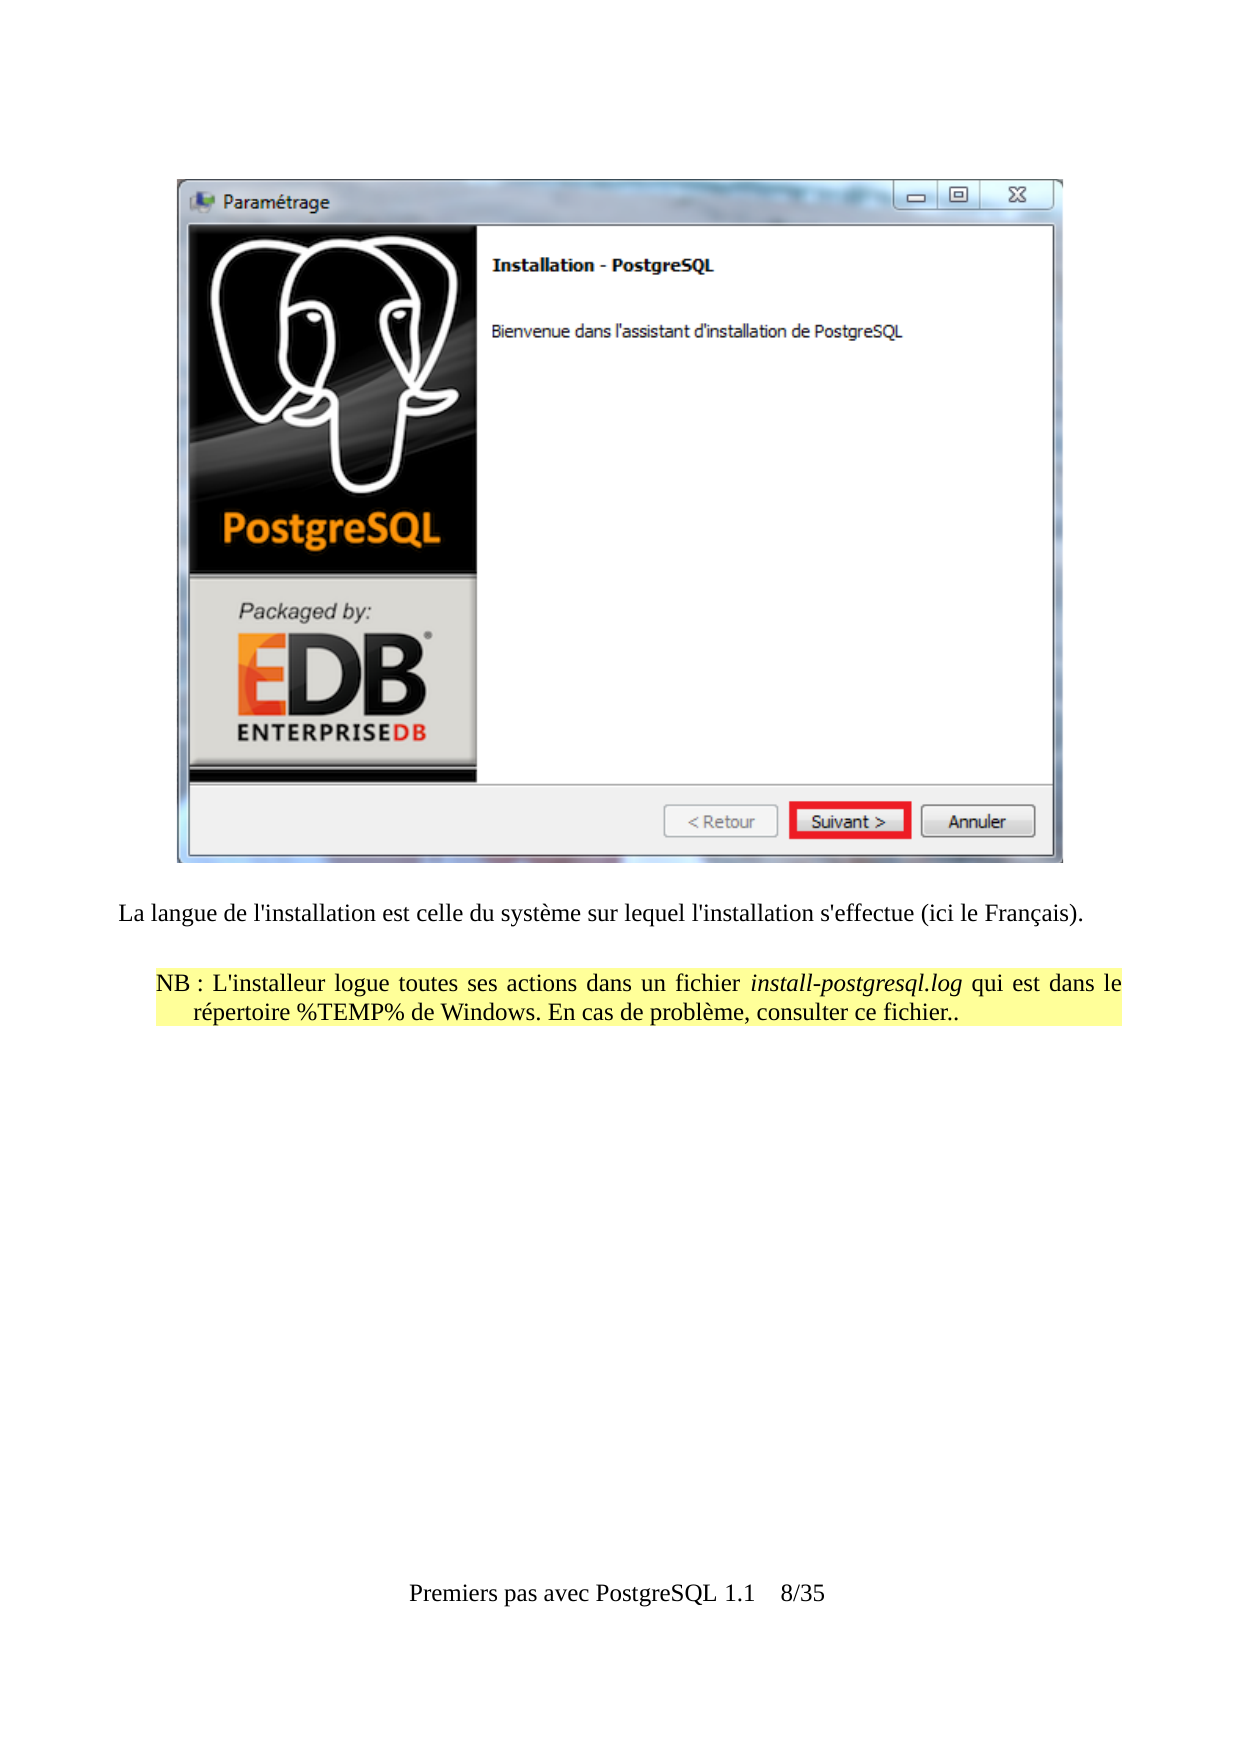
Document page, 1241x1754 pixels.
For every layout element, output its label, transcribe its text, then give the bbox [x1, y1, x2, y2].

text La langue de l'installation est celle du système sur lequel l'installation s'effectue (ici le Français). [118, 898, 1122, 927]
list NB : L'installeur logue toutes ses actions dans un fichier install-postgresql.log qui est dans le répertoire %TEMP% de Windows. En cas de problème, consulter ce fichier.. [156, 968, 1122, 1026]
